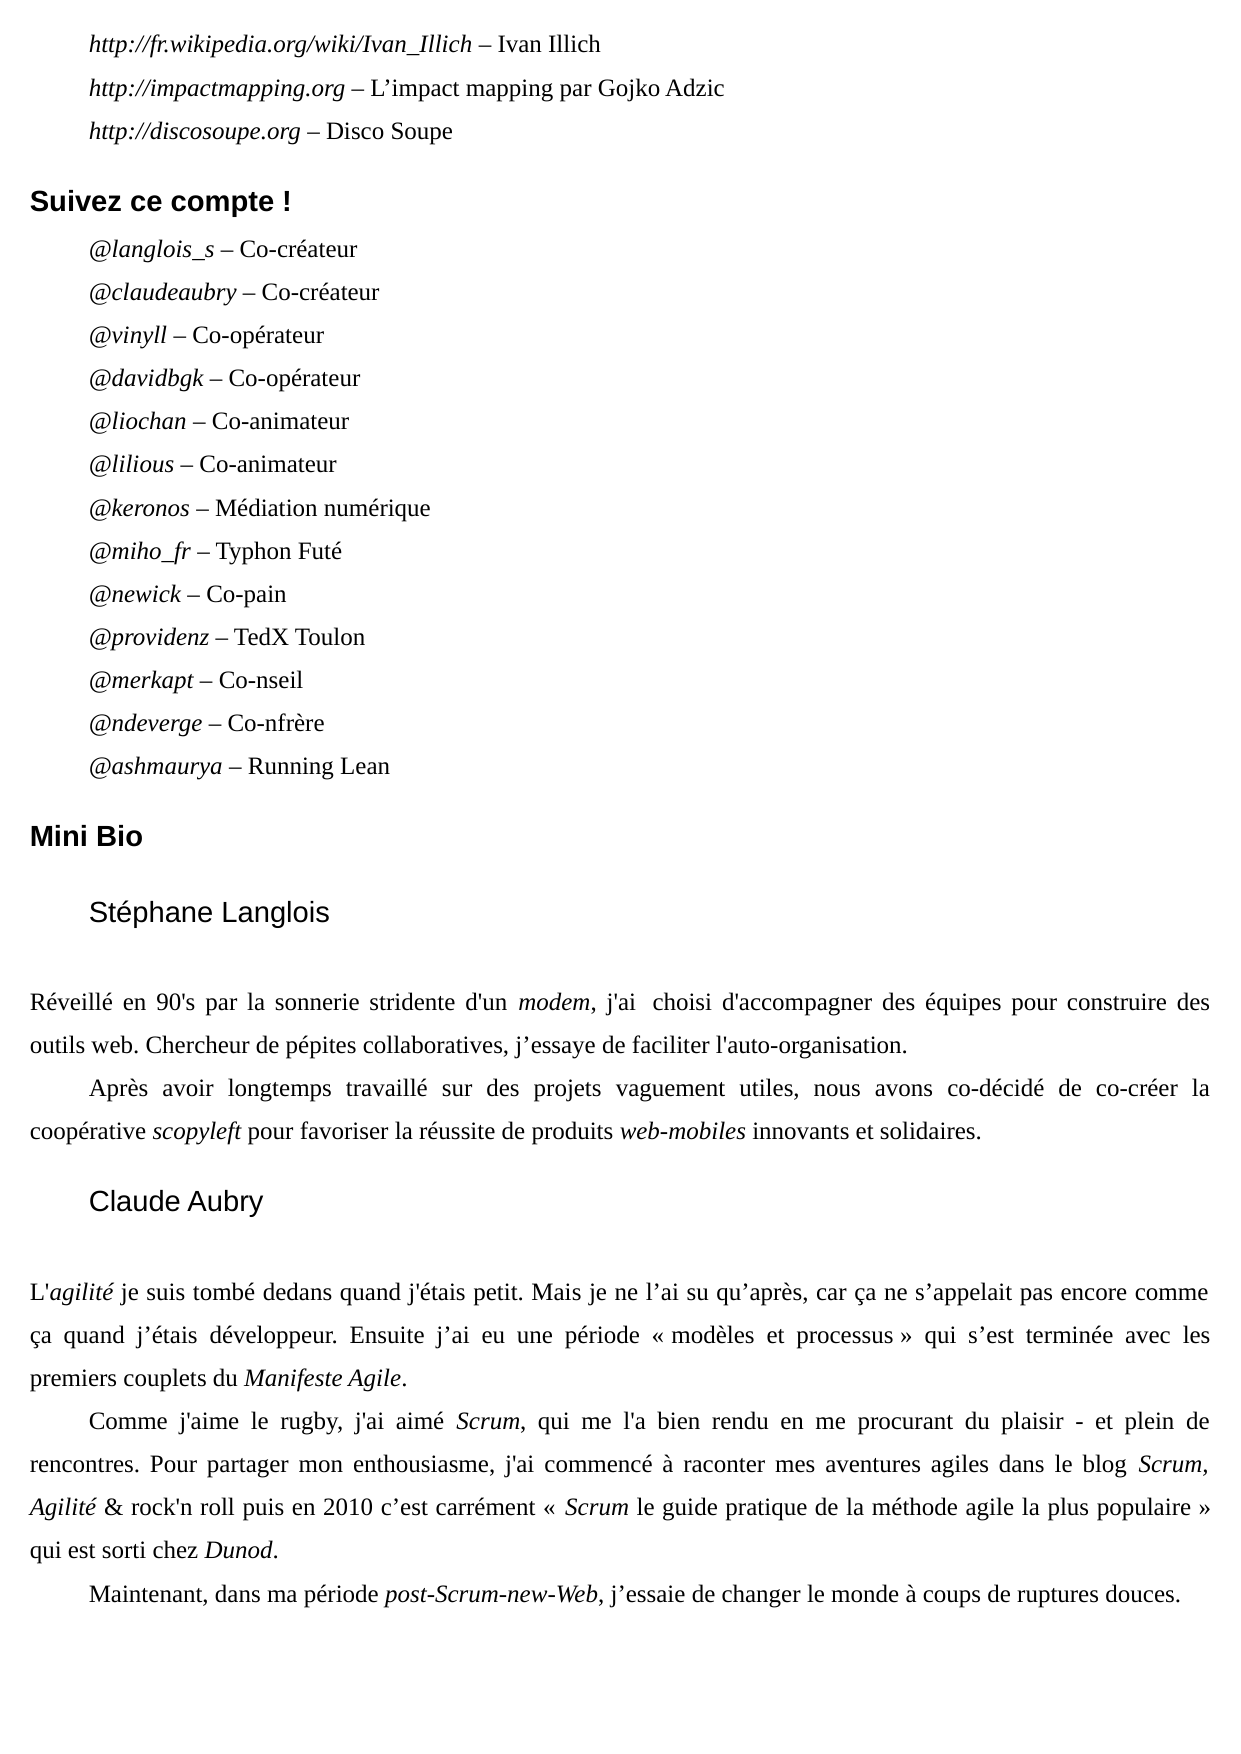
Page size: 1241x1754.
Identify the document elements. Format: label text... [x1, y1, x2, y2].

text @ndeverge – Co-nfrère [29, 708, 1211, 737]
text @langlois_s – Co-créateur [29, 234, 1211, 263]
text Comme j'aime le rugby, j'ai aimé Scrum, qui me l'a bien rendu en me procurant du plaisir - et plein de rencontres. Pour partager mon enthousiasme, j'ai commencé à raconter mes aventures agiles dans le blog Scrum, Agilité & rock'n roll puis en 2010 c’est carrément « Scrum le guide pratique de la méthode agile la plus populaire » qui est sorti chez Dunod. [29, 1406, 1211, 1564]
text @ashmaurya – Running Lean [29, 751, 1211, 780]
text Maintenant, dans ma période post-Scrum-new-Web, j’essaie de changer le monde à coups de ruptures douces. [29, 1579, 1211, 1607]
text @keronos – Médiation numérique [29, 493, 1211, 521]
subtitle Suivez ce compte ! [29, 184, 1211, 217]
text @lilious – Co-animateur [29, 449, 1211, 478]
text L'agilité je suis tombé dedans quand j'étais petit. Mais je ne l’ai su qu’après, car ça ne s’appelait pas encore comme ça quand j’étais développeur. Ensuite j’ai eu une période « modèles et processus » qui s’est terminée avec les premiers couplets du Manifeste Agile. [29, 1277, 1211, 1392]
text @newick – Co-pain [29, 579, 1211, 608]
text @providenz – TedX Toulon [29, 622, 1211, 651]
text http://impactmapping.org – L’impact mapping par Gojko Adzic [29, 73, 1211, 101]
text Réveillé en 90's par la sonnerie stridente d'un modem, j'ai choisi d'accompagner des équipes pour construire des outils web. Chercheur de pépites collaboratives, j’essaye de faciliter l'auto-organisation. [29, 987, 1211, 1059]
text @liochan – Co-animateur [29, 406, 1211, 435]
subtitle Stéphane Langlois [29, 895, 1211, 928]
text @merkapt – Co-nseil [29, 665, 1211, 694]
subtitle Claude Aubry [29, 1184, 1211, 1218]
text Après avoir longtemps travaillé sur des projets vaguement utiles, nous avons co-décidé de co-créer la coopérative scopyleft pour favoriser la réussite de produits web-mobiles innovants et solidaires. [29, 1073, 1211, 1145]
text @vinyll – Co-opérateur [29, 320, 1211, 349]
text @claudeaubry – Co-créateur [29, 277, 1211, 306]
text @miho_fr – Typhon Futé [29, 536, 1211, 564]
subtitle Mini Bio [29, 819, 1211, 853]
text @davidbgk – Co-opérateur [29, 363, 1211, 392]
text http://fr.wikipedia.org/wiki/Ivan_Illich – Ivan Illich [29, 29, 1211, 58]
text http://discosoupe.org – Disco Soupe [29, 116, 1211, 144]
